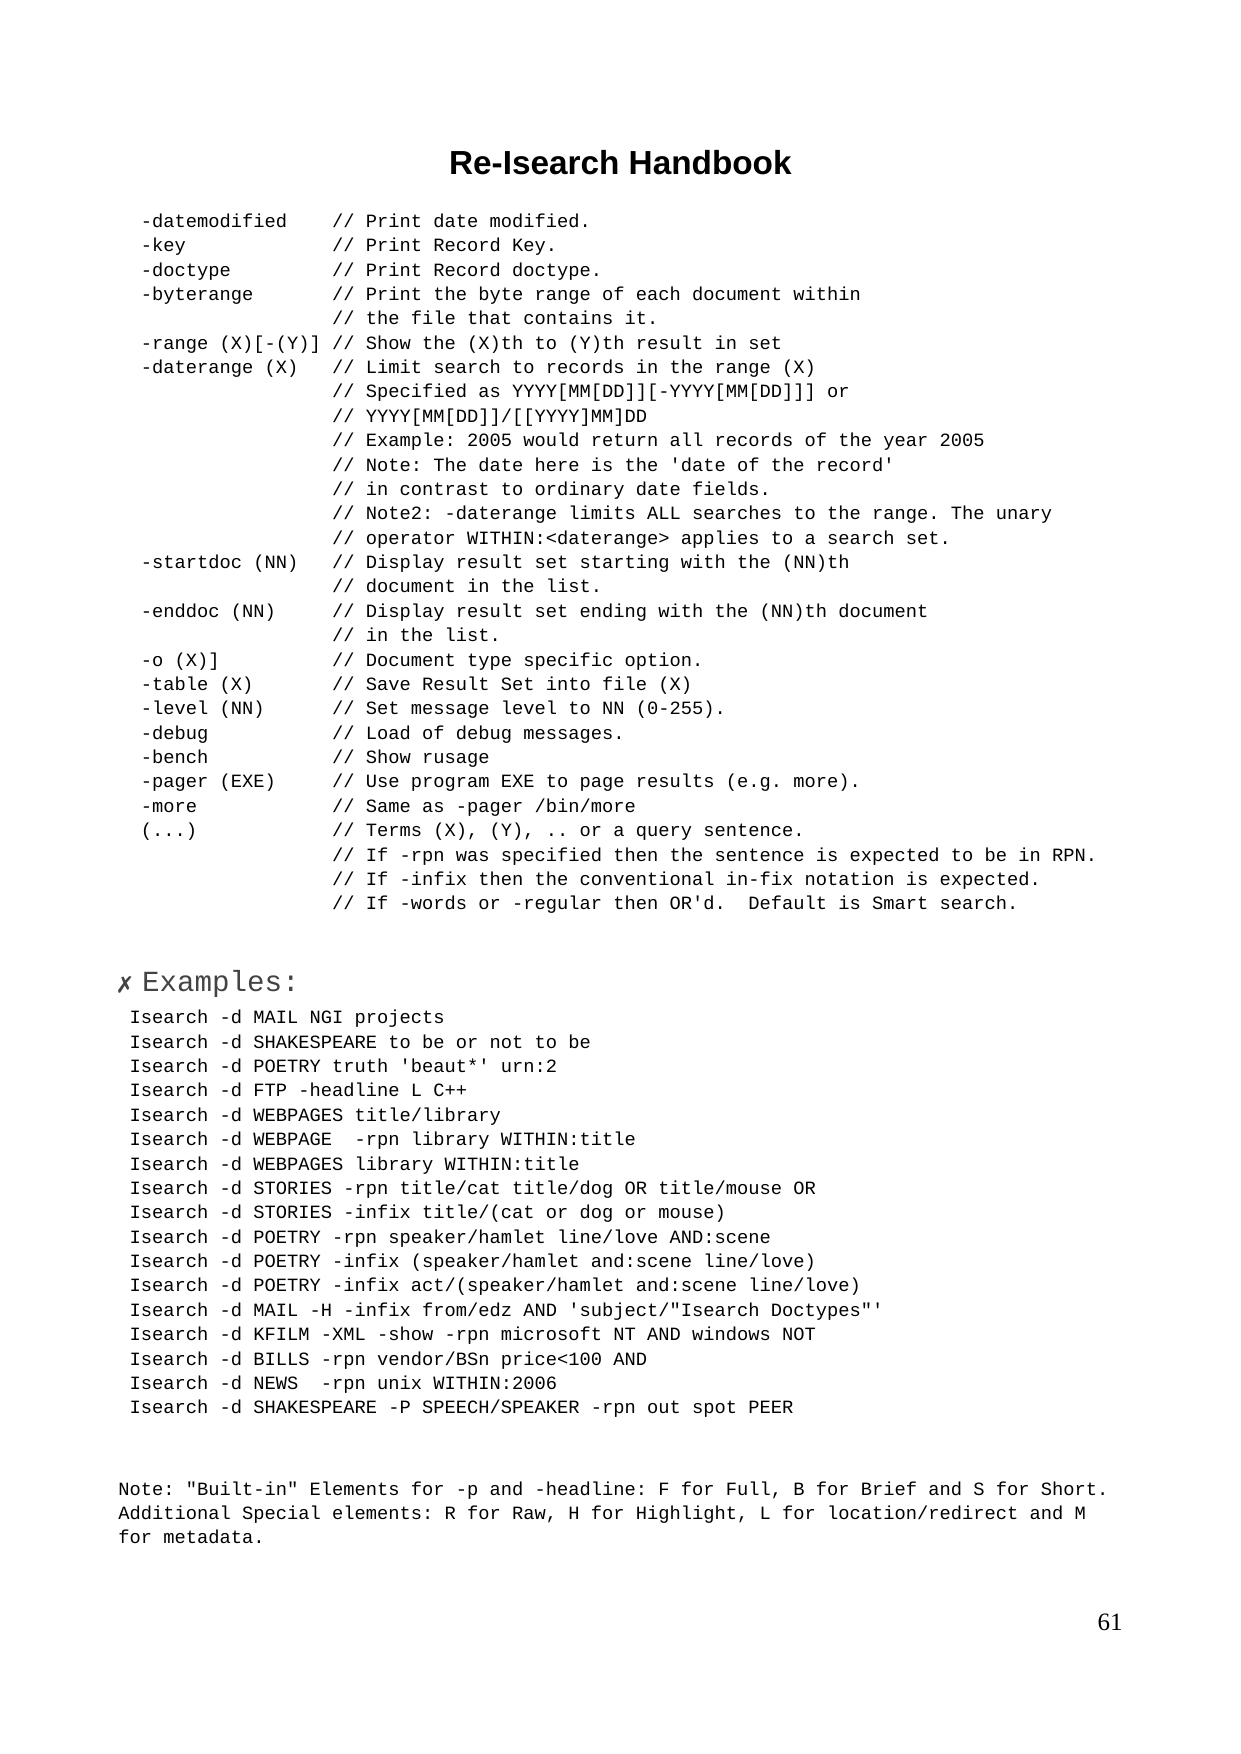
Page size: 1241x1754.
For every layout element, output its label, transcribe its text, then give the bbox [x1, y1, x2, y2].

text -doctype // Print Record doctype. [118, 260, 1122, 282]
text -bench // Show rusage [118, 748, 1122, 769]
text Isearch -d KFILM -XML -show -rpn microsoft NT AND windows NOT [118, 1325, 1122, 1346]
text Isearch -d STORIES -infix title/(cat or dog or mouse) [118, 1203, 1122, 1224]
text // Note2: -daterange limits ALL searches to the range. The unary [118, 504, 1122, 525]
text // in the list. [118, 626, 1122, 647]
text -daterange (X) // Limit search to records in the range (X) [118, 358, 1122, 379]
text Isearch -d MAIL NGI projects [118, 1008, 1122, 1029]
subtitle Examples: [118, 967, 1122, 1000]
text -enddoc (NN) // Display result set ending with the (NN)th document [118, 602, 1122, 623]
text // document in the list. [118, 577, 1122, 598]
text Isearch -d POETRY -rpn speaker/hamlet line/love AND:scene [118, 1227, 1122, 1249]
text // in contrast to ordinary date fields. [118, 480, 1122, 501]
text Isearch -d BILLS -rpn vendor/BSn price<100 AND [118, 1349, 1122, 1371]
text Additional Special elements: R for Raw, H for Highlight, L for location/redirect and M for metadata. [118, 1504, 1122, 1549]
text // YYYY[MM[DD]]/[[YYYY]MM]DD [118, 407, 1122, 428]
text -level (NN) // Set message level to NN (0-255). [118, 699, 1122, 720]
text Isearch -d NEWS -rpn unix WITHIN:2006 [118, 1374, 1122, 1395]
text -more // Same as -pager /bin/more [118, 797, 1122, 818]
text -range (X)[-(Y)] // Show the (X)th to (Y)th result in set [118, 333, 1122, 355]
text Isearch -d WEBPAGES title/library [118, 1106, 1122, 1127]
text Isearch -d FTP -headline L C++ [118, 1081, 1122, 1102]
text Isearch -d POETRY -infix act/(speaker/hamlet and:scene line/love) [118, 1276, 1122, 1297]
text Isearch -d POETRY -infix (speaker/hamlet and:scene line/love) [118, 1252, 1122, 1273]
text -byterange // Print the byte range of each document within [118, 285, 1122, 306]
text -startdoc (NN) // Display result set starting with the (NN)th [118, 553, 1122, 574]
text Isearch -d WEBPAGES library WITHIN:title [118, 1154, 1122, 1176]
text (...) // Terms (X), (Y), .. or a query sentence. [118, 821, 1122, 842]
text Isearch -d MAIL -H -infix from/edz AND 'subject/"Isearch Doctypes"' [118, 1301, 1122, 1322]
text // operator WITHIN:<daterange> applies to a search set. [118, 528, 1122, 550]
text // the file that contains it. [118, 309, 1122, 330]
text -pager (EXE) // Use program EXE to page results (e.g. more). [118, 772, 1122, 793]
text -o (X)] // Document type specific option. [118, 650, 1122, 672]
text // If -rpn was specified then the sentence is expected to be in RPN. [118, 845, 1122, 867]
text -key // Print Record Key. [118, 236, 1122, 257]
text // If -words or -regular then OR'd. Default is Smart search. [118, 894, 1122, 915]
text // Note: The date here is the 'date of the record' [118, 455, 1122, 477]
text // Specified as YYYY[MM[DD]][-YYYY[MM[DD]]] or [118, 382, 1122, 403]
text // If -infix then the conventional in-fix notation is expected. [118, 870, 1122, 891]
text -datemodified // Print date modified. [118, 212, 1122, 233]
text Isearch -d POETRY truth 'beaut*' urn:2 [118, 1057, 1122, 1078]
text -debug // Load of debug messages. [118, 723, 1122, 745]
text Isearch -d STORIES -rpn title/cat title/dog OR title/mouse OR [118, 1179, 1122, 1200]
text Isearch -d SHAKESPEARE -P SPEECH/SPEAKER -rpn out spot PEER [118, 1398, 1122, 1419]
text Note: "Built-in" Elements for -p and -headline: F for Full, B for Brief and S for Short. [118, 1479, 1122, 1501]
text Isearch -d SHAKESPEARE to be or not to be [118, 1032, 1122, 1054]
text // Example: 2005 would return all records of the year 2005 [118, 431, 1122, 452]
text Isearch -d WEBPAGE -rpn library WITHIN:title [118, 1130, 1122, 1151]
text -table (X) // Save Result Set into file (X) [118, 675, 1122, 696]
